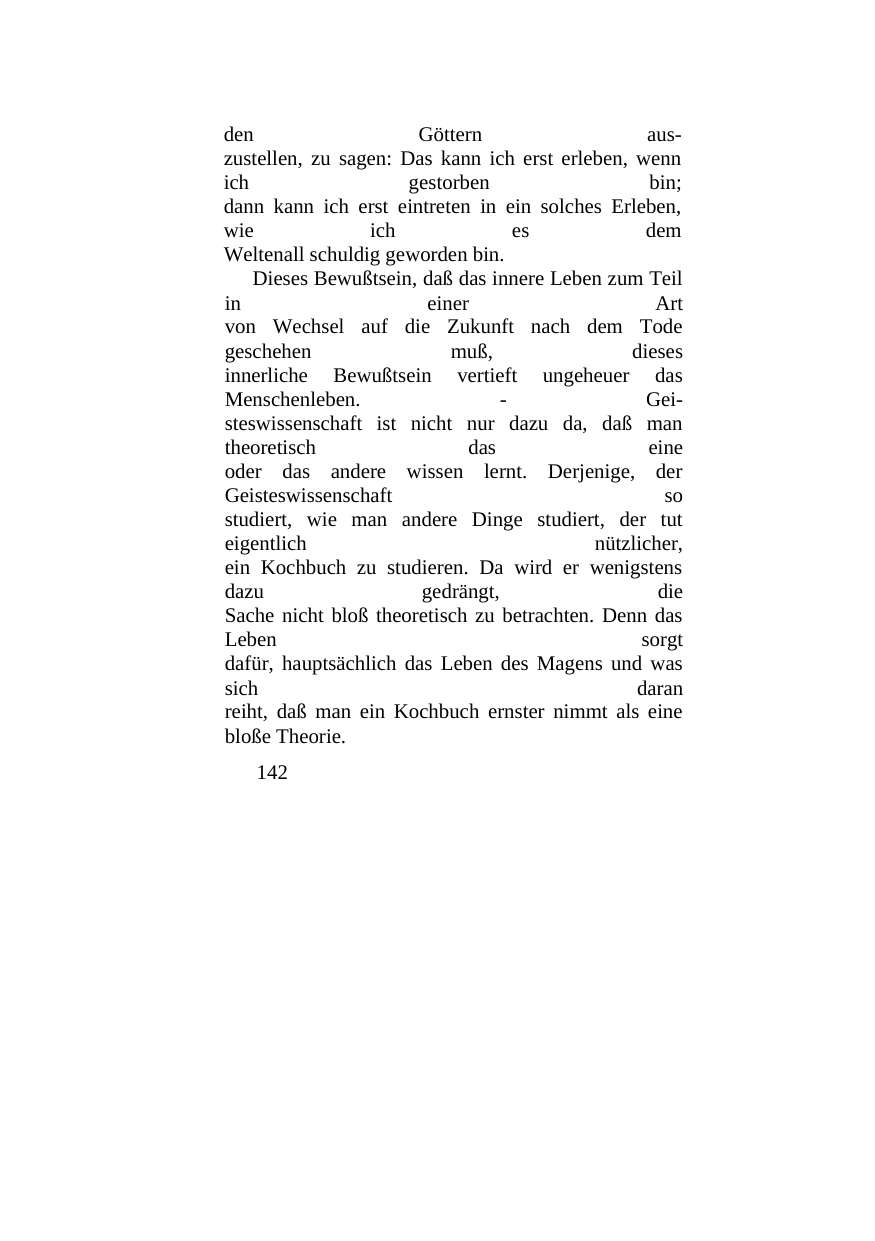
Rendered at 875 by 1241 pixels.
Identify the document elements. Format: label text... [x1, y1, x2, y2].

text 142 [256, 760, 683, 784]
text den Göttern aus- zustellen, zu sagen: Das kann ich erst erleben, wenn ich gestorben bin; dann kann ich erst eintreten in ein solches Erleben, wie ich es dem Weltenall schuldig geworden bin. [223, 122, 682, 266]
text Dieses Bewußtsein, daß das innere Leben zum Teil in einer Art von Wechsel auf die Zukunft nach dem Tode geschehen muß, dieses innerliche Bewußtsein vertieft ungeheuer das Menschenleben. - Gei- steswissenschaft ist nicht nur dazu da, daß man theoretisch das eine oder das andere wissen lernt. Derjenige, der Geisteswissenschaft so studiert, wie man andere Dinge studiert, der tut eigentlich nützlicher, ein Kochbuch zu studieren. Da wird er wenigstens dazu gedrängt, die Sache nicht bloß theoretisch zu betrachten. Denn das Leben sorgt dafür, hauptsächlich das Leben des Magens und was sich daran reiht, daß man ein Kochbuch ernster nimmt als eine bloße Theorie. [224, 266, 683, 748]
